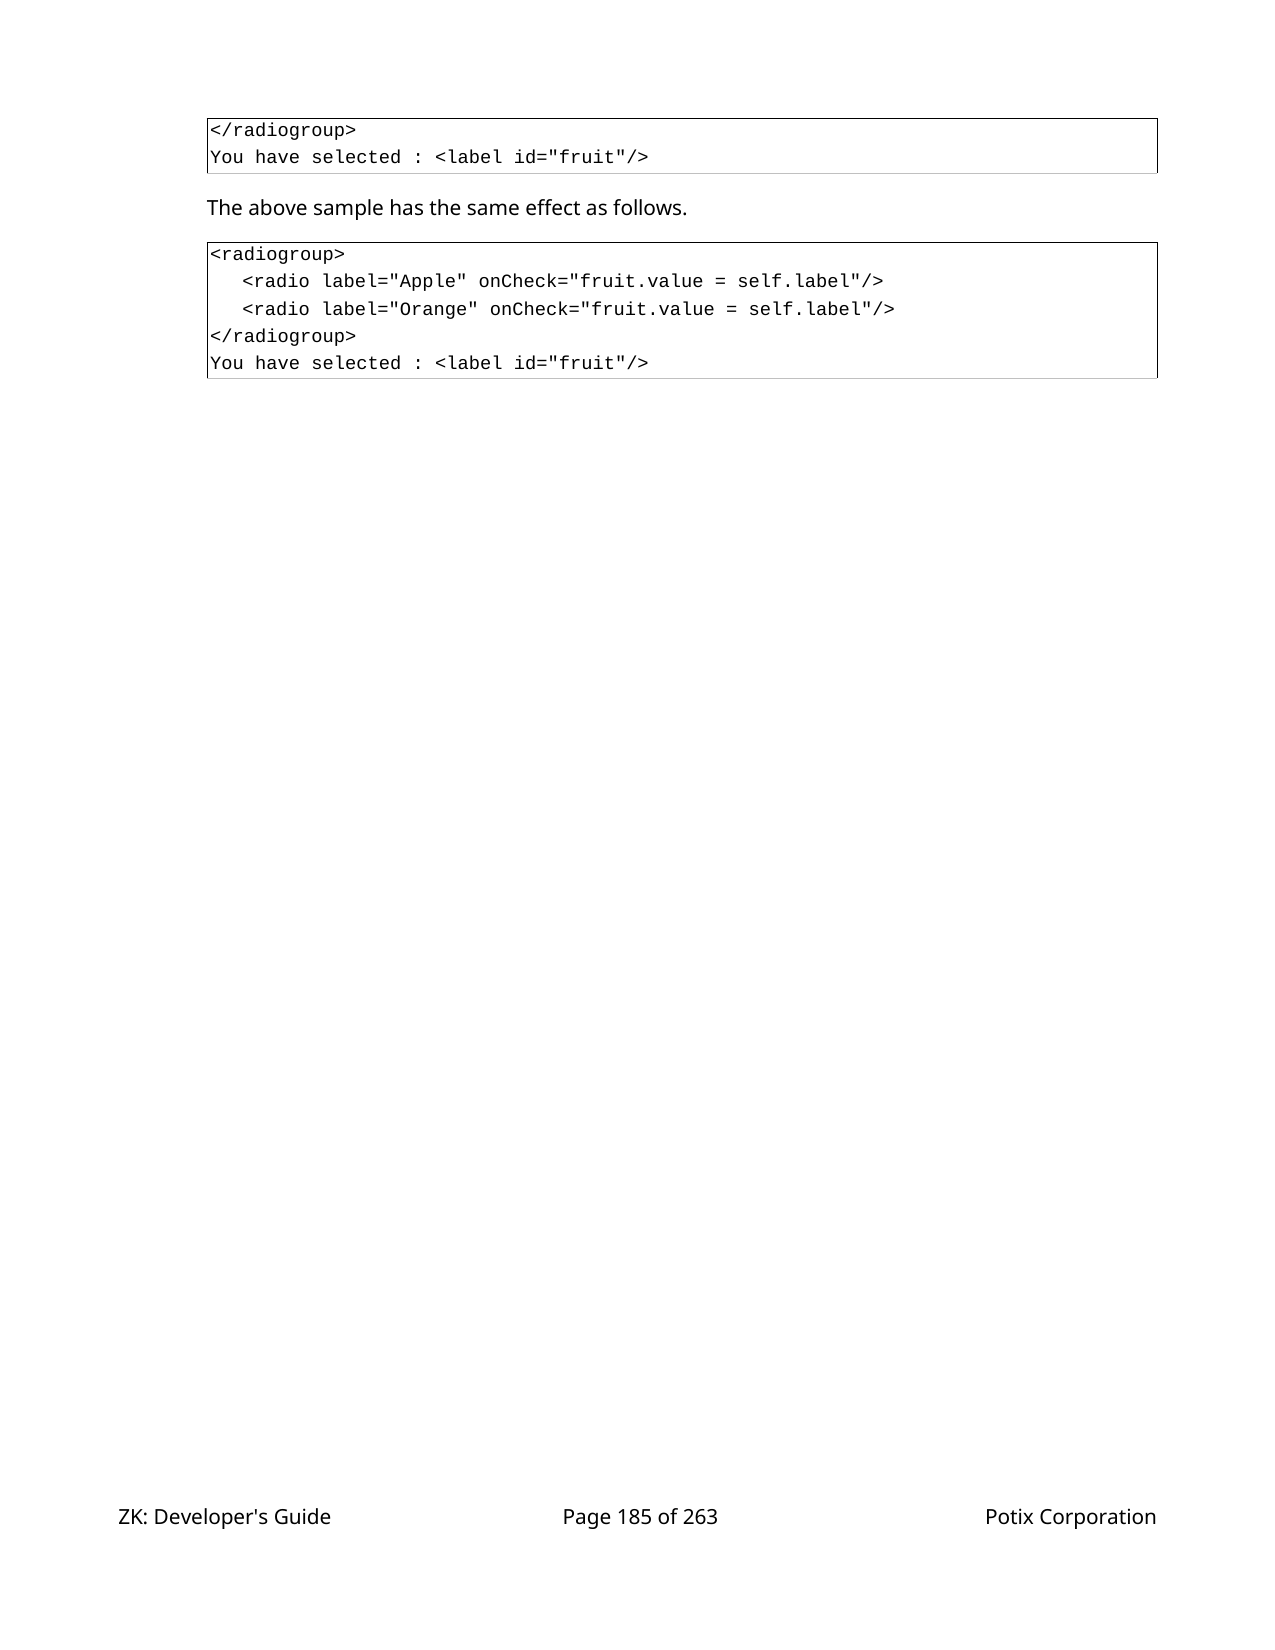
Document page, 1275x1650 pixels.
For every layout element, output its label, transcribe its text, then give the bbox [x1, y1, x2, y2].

text <radiogroup> [208, 243, 1157, 266]
text <radio label="Apple" onCheck="fruit.value = self.label"/> [208, 269, 1157, 293]
text You have selected : <label id="fruit"/> [208, 351, 1157, 378]
text </radiogroup> [208, 119, 1157, 142]
text <radio label="Orange" onCheck="fruit.value = self.label"/> [208, 296, 1157, 321]
text You have selected : <label id="fruit"/> [208, 145, 1157, 173]
text The above sample has the same effect as follows. [207, 193, 1157, 221]
text </radiogroup> [208, 324, 1157, 348]
